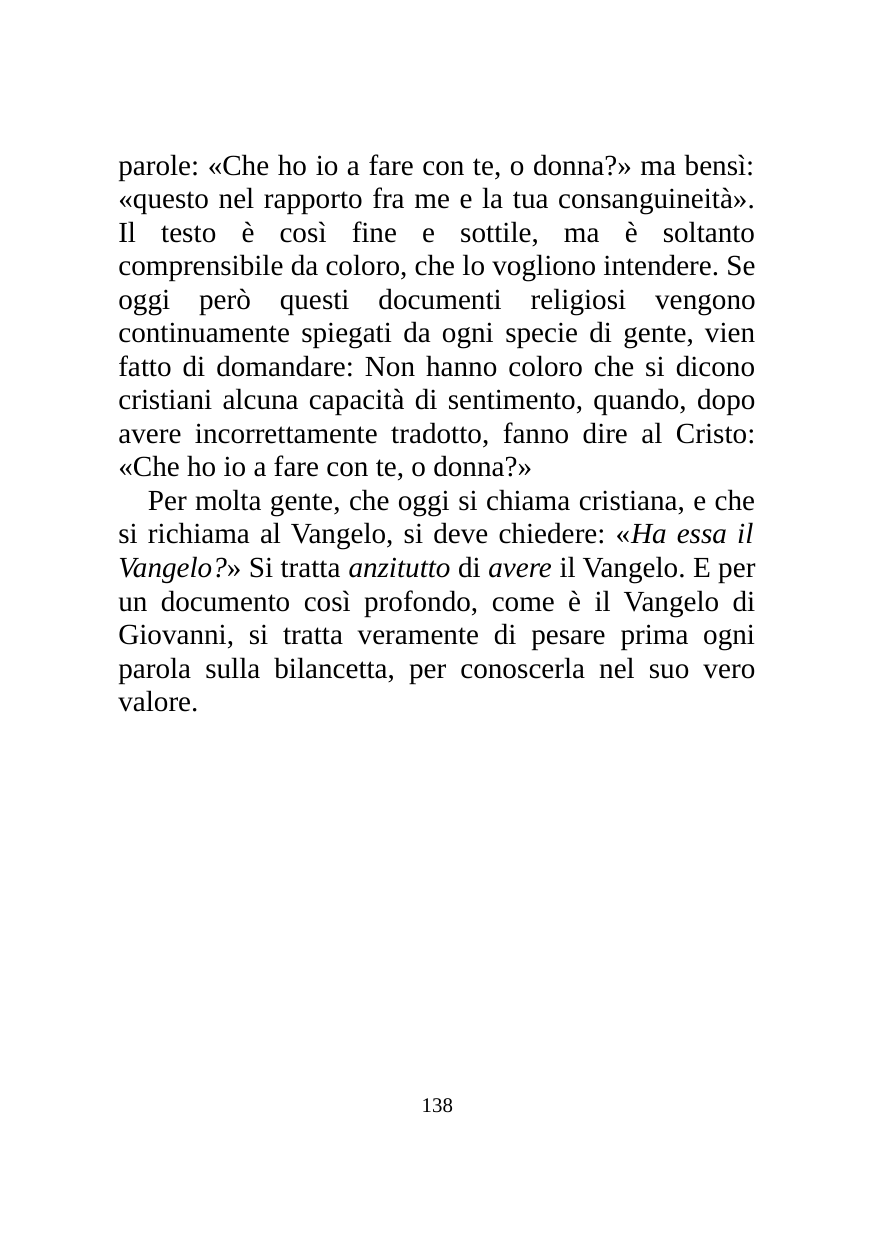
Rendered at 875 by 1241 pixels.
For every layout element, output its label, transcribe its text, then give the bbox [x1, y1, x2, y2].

text parole: «Che ho io a fare con te, o donna?» ma bensì: «questo nel rapporto fra me e la tua consanguineità». Il testo è così fine e sottile, ma è soltanto comprensibile da coloro, che lo vogliono intendere. Se oggi però questi documenti religiosi vengono continuamente spiegati da ogni specie di gente, vien fatto di domandare: Non hanno coloro che si dicono cristiani alcuna capacità di sentimento, quando, dopo avere incorrettamente tradotto, fanno dire al Cristo: «Che ho io a fare con te, o donna?» [118, 148, 756, 483]
text Per molta gente, che oggi si chiama cristiana, e che si richiama al Vangelo, si deve chiedere: «Ha essa il Vangelo?» Si tratta anzitutto di avere il Vangelo. E per un documento così profondo, come è il Vangelo di Giovanni, si tratta veramente di pesare prima ogni parola sulla bilancetta, per conoscerla nel suo vero valore. [118, 483, 756, 718]
